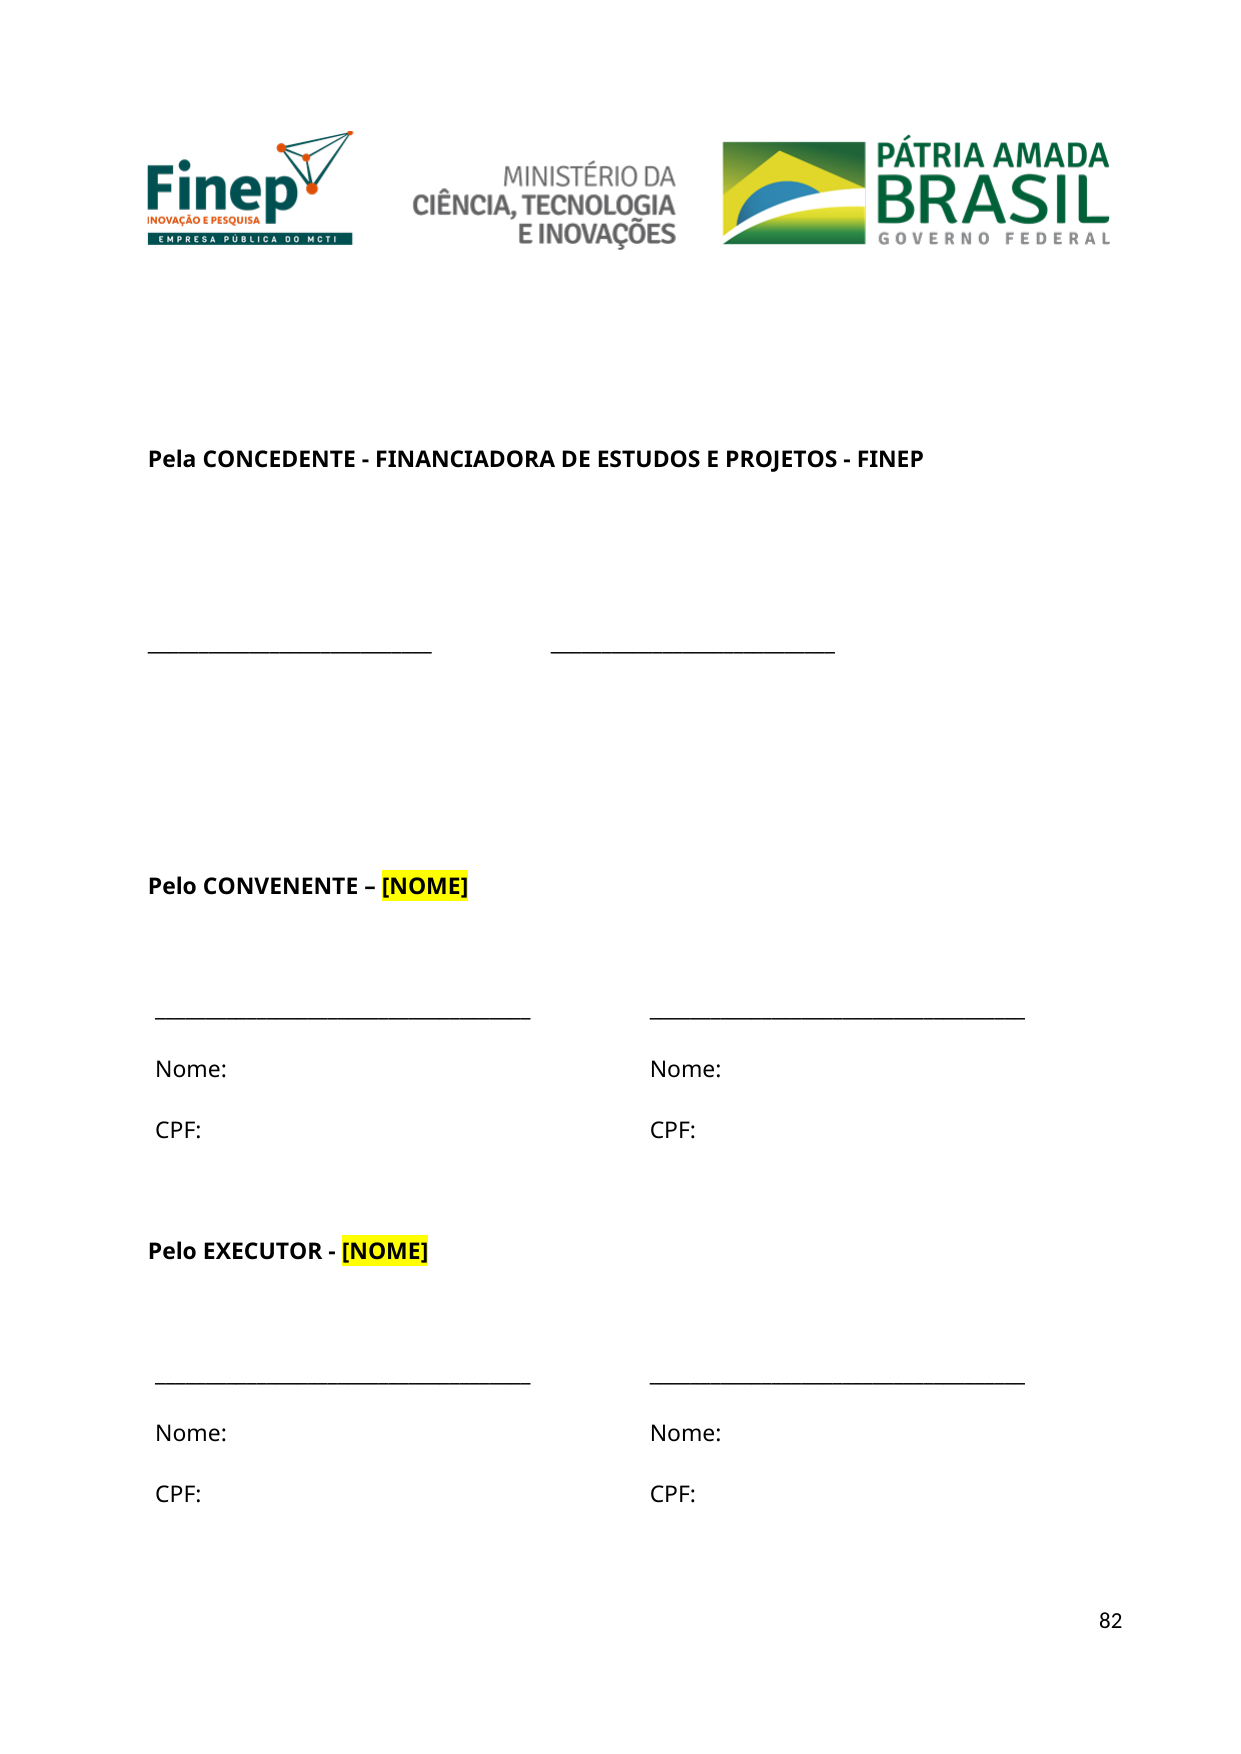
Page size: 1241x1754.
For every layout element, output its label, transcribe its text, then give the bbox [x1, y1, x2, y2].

text Pelo CONVENENTE – [NOME] [148, 870, 1122, 901]
text Pelo EXECUTOR - [NOME] [148, 1234, 1122, 1266]
table_header _____________________________________ Nome: CPF: [642, 1344, 1129, 1526]
table_header _____________________________________ Nome: CPF: [148, 1344, 642, 1526]
text Pela CONCEDENTE - FINANCIADORA DE ESTUDOS E PROJETOS - FINEP [148, 443, 1122, 474]
table_header _____________________________________ Nome: CPF: [148, 979, 642, 1222]
table_header _____________________________________ Nome: CPF: [642, 979, 1129, 1222]
text ____________________________ ____________________________ [148, 626, 1122, 657]
